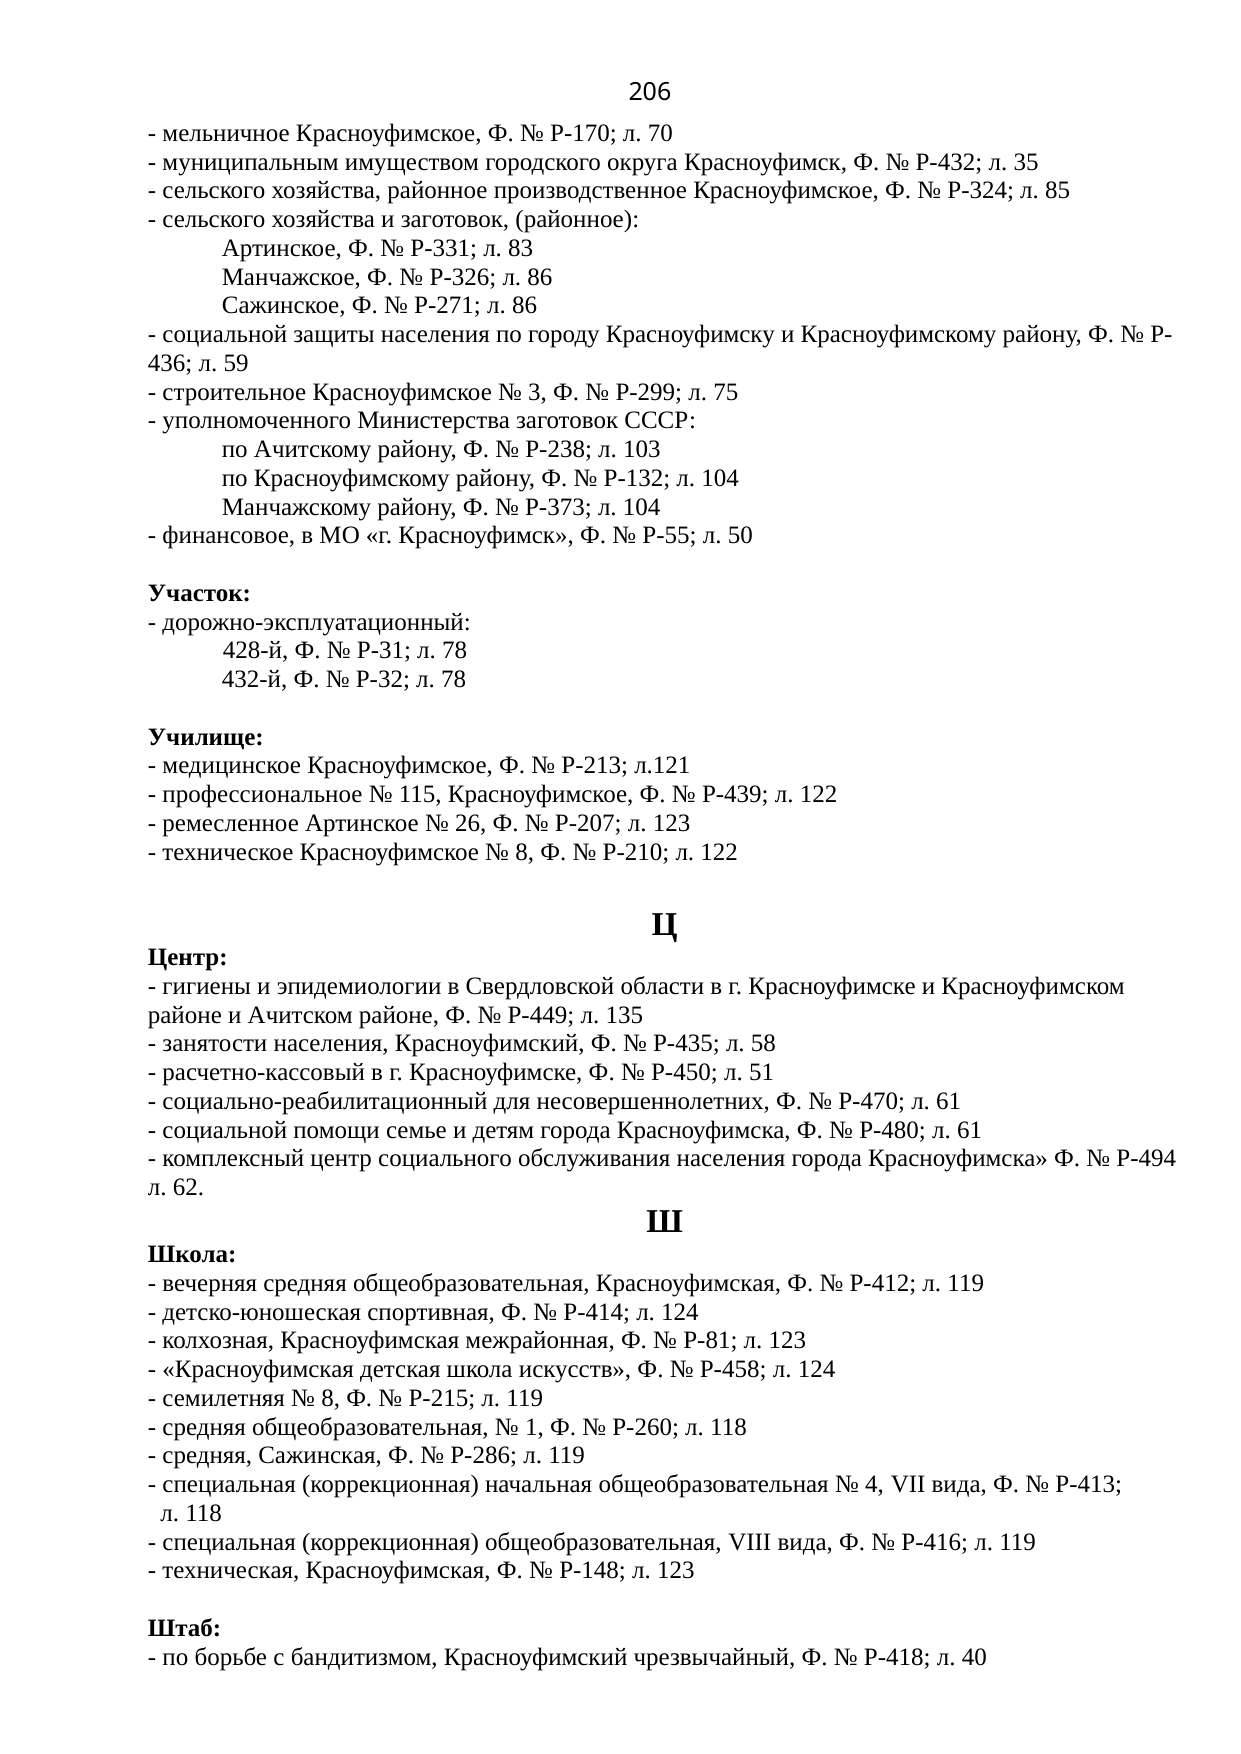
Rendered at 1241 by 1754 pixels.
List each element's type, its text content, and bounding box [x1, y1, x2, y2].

text по Красноуфимскому району, Ф. № Р-132; л. 104 [148, 463, 1181, 492]
text Центр: [148, 942, 1181, 971]
text Участок: [148, 578, 1181, 607]
text - муниципальным имуществом городского округа Красноуфимск, Ф. № Р-432; л. 35 [148, 147, 1181, 176]
text - профессиональное № 115, Красноуфимское, Ф. № Р-439; л. 122 [148, 779, 1181, 808]
text - по борьбе с бандитизмом, Красноуфимский чрезвычайный, Ф. № Р-418; л. 40 [148, 1642, 1181, 1671]
text - средняя, Сажинская, Ф. № Р-286; л. 119 [148, 1441, 1181, 1469]
text - гигиены и эпидемиологии в Свердловской области в г. Красноуфимске и Красноуфимском районе и Ачитском районе, Ф. № Р-449; л. 135 [148, 971, 1181, 1028]
text 432-й, Ф. № Р-32; л. 78 [148, 664, 1181, 693]
text Штаб: [148, 1613, 1181, 1642]
text по Ачитскому району, Ф. № Р-238; л. 103 [148, 434, 1181, 463]
text - средняя общеобразовательная, № 1, Ф. № Р-260; л. 118 [148, 1412, 1181, 1441]
text - техническая, Красноуфимская, Ф. № Р-148; л. 123 [148, 1556, 1181, 1584]
text - вечерняя средняя общеобразовательная, Красноуфимская, Ф. № Р-412; л. 119 [148, 1268, 1181, 1297]
text Манчажскому району, Ф. № Р-373; л. 104 [148, 492, 1181, 521]
text - «Красноуфимская детская школа искусств», Ф. № Р-458; л. 124 [148, 1354, 1181, 1383]
text - техническое Красноуфимское № 8, Ф. № Р-210; л. 122 [148, 837, 1181, 866]
text Манчажское, Ф. № Р-326; л. 86 [148, 262, 1181, 291]
text - социальной помощи семье и детям города Красноуфимска, Ф. № Р-480; л. 61 [148, 1115, 1181, 1143]
text - расчетно-кассовый в г. Красноуфимске, Ф. № Р-450; л. 51 [148, 1057, 1181, 1086]
text - социально-реабилитационный для несовершеннолетних, Ф. № Р-470; л. 61 [148, 1086, 1181, 1115]
text - колхозная, Красноуфимская межрайонная, Ф. № Р-81; л. 123 [148, 1326, 1181, 1354]
text - комплексный центр социального обслуживания населения города Красноуфимска» Ф. № Р-494 л. 62. [148, 1143, 1181, 1201]
text - ремесленное Артинское № 26, Ф. № Р-207; л. 123 [148, 808, 1181, 837]
text - занятости населения, Красноуфимский, Ф. № Р-435; л. 58 [148, 1028, 1181, 1057]
text Школа: [148, 1239, 1181, 1268]
text - строительное Красноуфимское № 3, Ф. № Р-299; л. 75 [148, 377, 1181, 406]
text - сельского хозяйства и заготовок, (районное): [148, 204, 1181, 233]
text - социальной защиты населения по городу Красноуфимску и Красноуфимскому району, Ф. № Р-436; л. 59 [148, 319, 1181, 377]
text - дорожно-эксплуатационный: [148, 607, 1181, 636]
text 428-й, Ф. № Р-31; л. 78 [148, 636, 1181, 664]
text - сельского хозяйства, районное производственное Красноуфимское, Ф. № Р-324; л. 85 [148, 176, 1181, 204]
text - детско-юношеская спортивная, Ф. № Р-414; л. 124 [148, 1297, 1181, 1326]
text - медицинское Красноуфимское, Ф. № Р-213; л.121 [148, 751, 1181, 779]
text - финансовое, в МО «г. Красноуфимск», Ф. № Р-55; л. 50 [148, 521, 1181, 549]
text Ш [148, 1201, 1181, 1239]
text - специальная (коррекционная) начальная общеобразовательная № 4, VII вида, Ф. № Р-413; [148, 1469, 1181, 1498]
text - семилетняя № 8, Ф. № Р-215; л. 119 [148, 1383, 1181, 1412]
text - уполномоченного Министерства заготовок СССР: [148, 406, 1181, 434]
text - специальная (коррекционная) общеобразовательная, VIII вида, Ф. № Р-416; л. 119 [148, 1527, 1181, 1556]
text л. 118 [148, 1498, 1181, 1527]
text Сажинское, Ф. № Р-271; л. 86 [148, 291, 1181, 319]
text Училище: [148, 722, 1181, 751]
text Артинское, Ф. № Р-331; л. 83 [148, 233, 1181, 262]
text - мельничное Красноуфимское, Ф. № Р-170; л. 70 [148, 118, 1181, 147]
text Ц [148, 904, 1181, 942]
